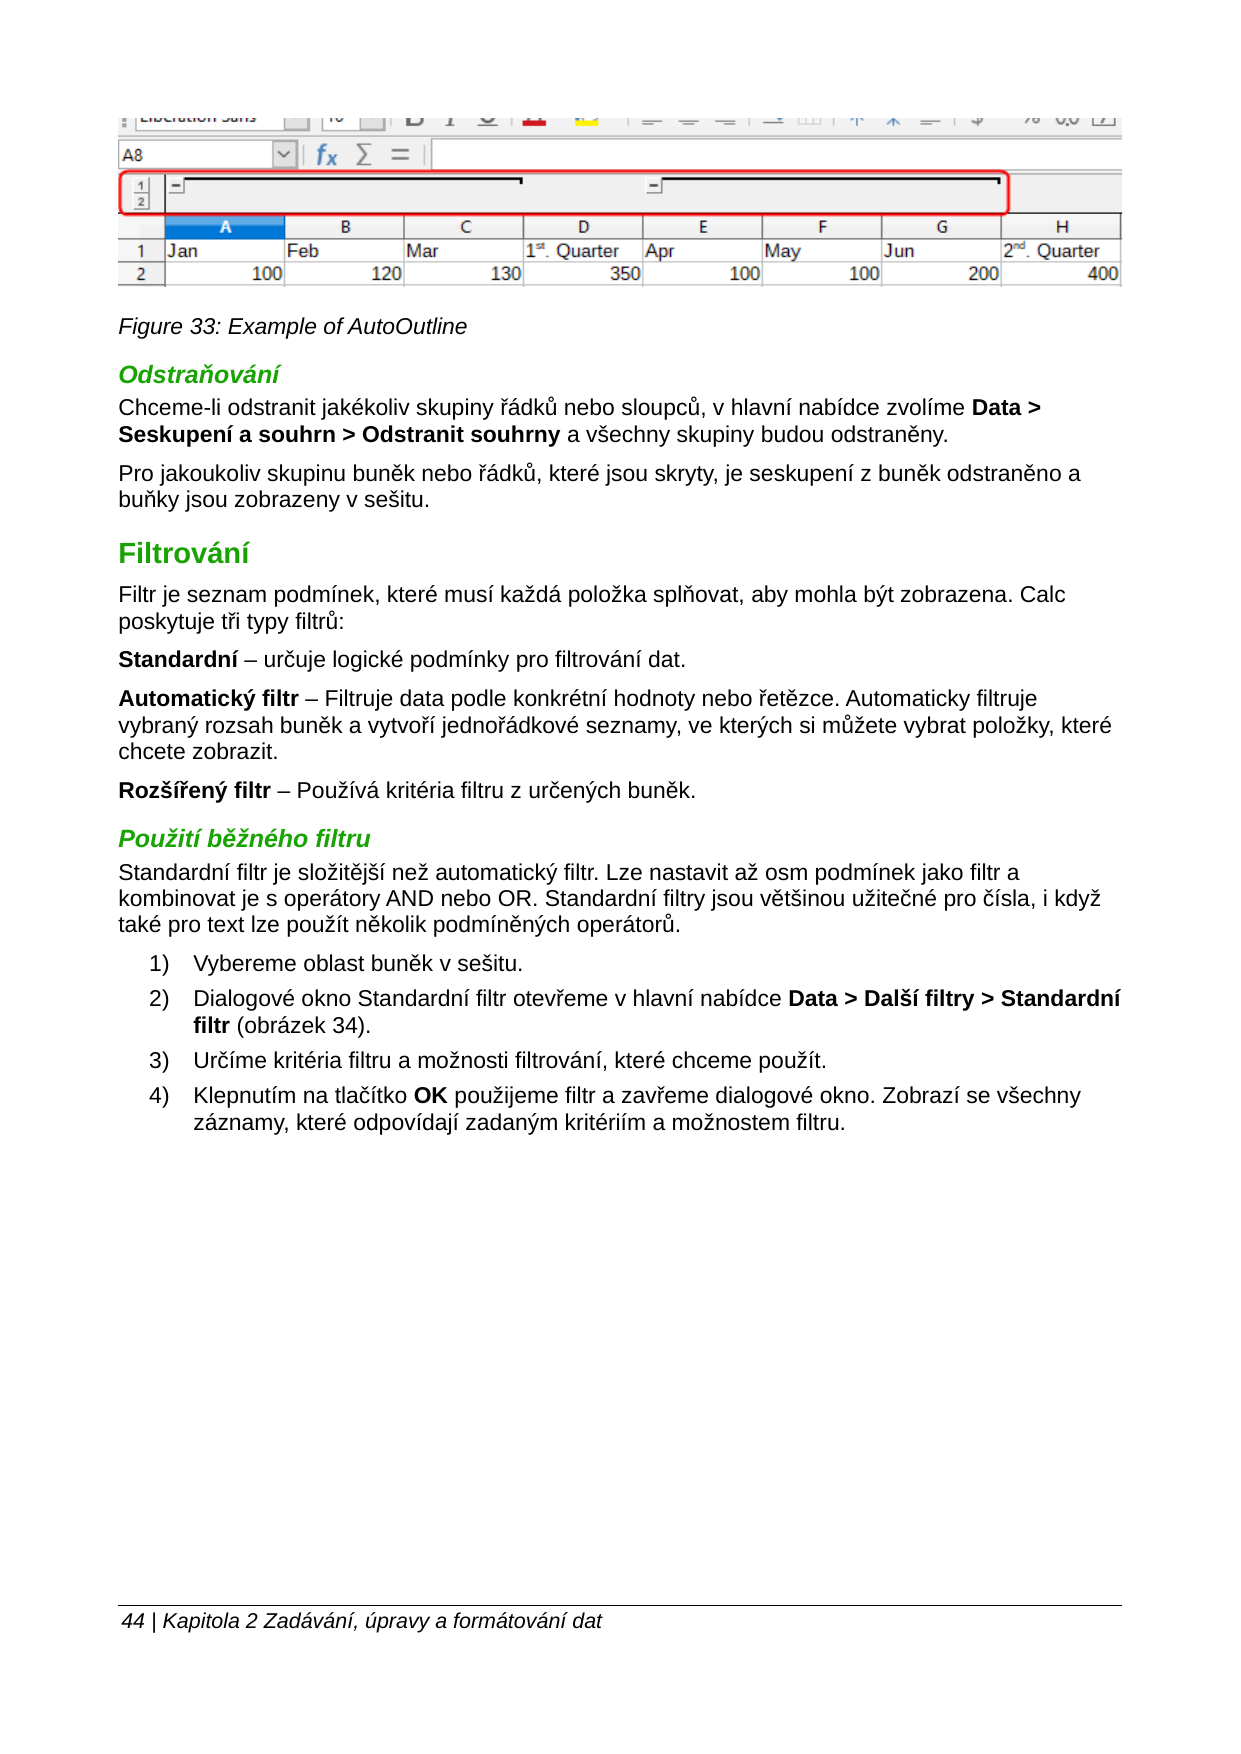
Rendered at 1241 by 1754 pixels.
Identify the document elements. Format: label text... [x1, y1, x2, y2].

subtitle Odstraňování [118, 360, 1122, 388]
text Standardní filtr je složitější než automatický filtr. Lze nastavit až osm podmínek jako filtr a kombinovat je s operátory AND nebo OR. Standardní filtry jsou většinou užitečné pro čísla, i když také pro text lze použít několik podmíněných operátorů. [118, 858, 1122, 938]
list Vybereme oblast buněk v sešitu. [169, 950, 1122, 976]
subtitle Filtrování [118, 536, 1122, 569]
text Pro jakoukoliv skupinu buněk nebo řádků, které jsou skryty, je seskupení z buněk odstraněno a buňky jsou zobrazeny v sešitu. [118, 459, 1122, 512]
picture [118, 118, 1123, 287]
list Klepnutím na tlačítko OK použijeme filtr a zavřeme dialogové okno. Zobrazí se všechny záznamy, které odpovídají zadaným kritériím a možnostem filtru. [169, 1082, 1122, 1135]
text Chceme-li odstranit jakékoliv skupiny řádků nebo sloupců, v hlavní nabídce zvolíme Data > Seskupení a souhrn > Odstranit souhrny a všechny skupiny budou odstraněny. [118, 394, 1122, 447]
list Určíme kritéria filtru a možnosti filtrování, které chceme použít. [169, 1047, 1122, 1073]
list Dialogové okno Standardní filtr otevřeme v hlavní nabídce Data > Další filtry > Standardní filtr (obrázek 34). [169, 985, 1122, 1038]
text Figure 33: Example of AutoOutline [118, 287, 1122, 339]
text Automatický filtr – Filtruje data podle konkrétní hodnoty nebo řetězce. Automaticky filtruje vybraný rozsah buněk a vytvoří jednořádkové seznamy, ve kterých si můžete vybrat položky, které chcete zobrazit. [118, 685, 1122, 764]
text Standardní – určuje logické podmínky pro filtrování dat. [118, 646, 1122, 673]
subtitle Použití běžného filtru [118, 824, 1122, 853]
text Rozšířený filtr – Používá kritéria filtru z určených buněk. [118, 777, 1122, 803]
text Filtr je seznam podmínek, které musí každá položka splňovat, aby mohla být zobrazena. Calc poskytuje tři typy filtrů: [118, 581, 1122, 634]
